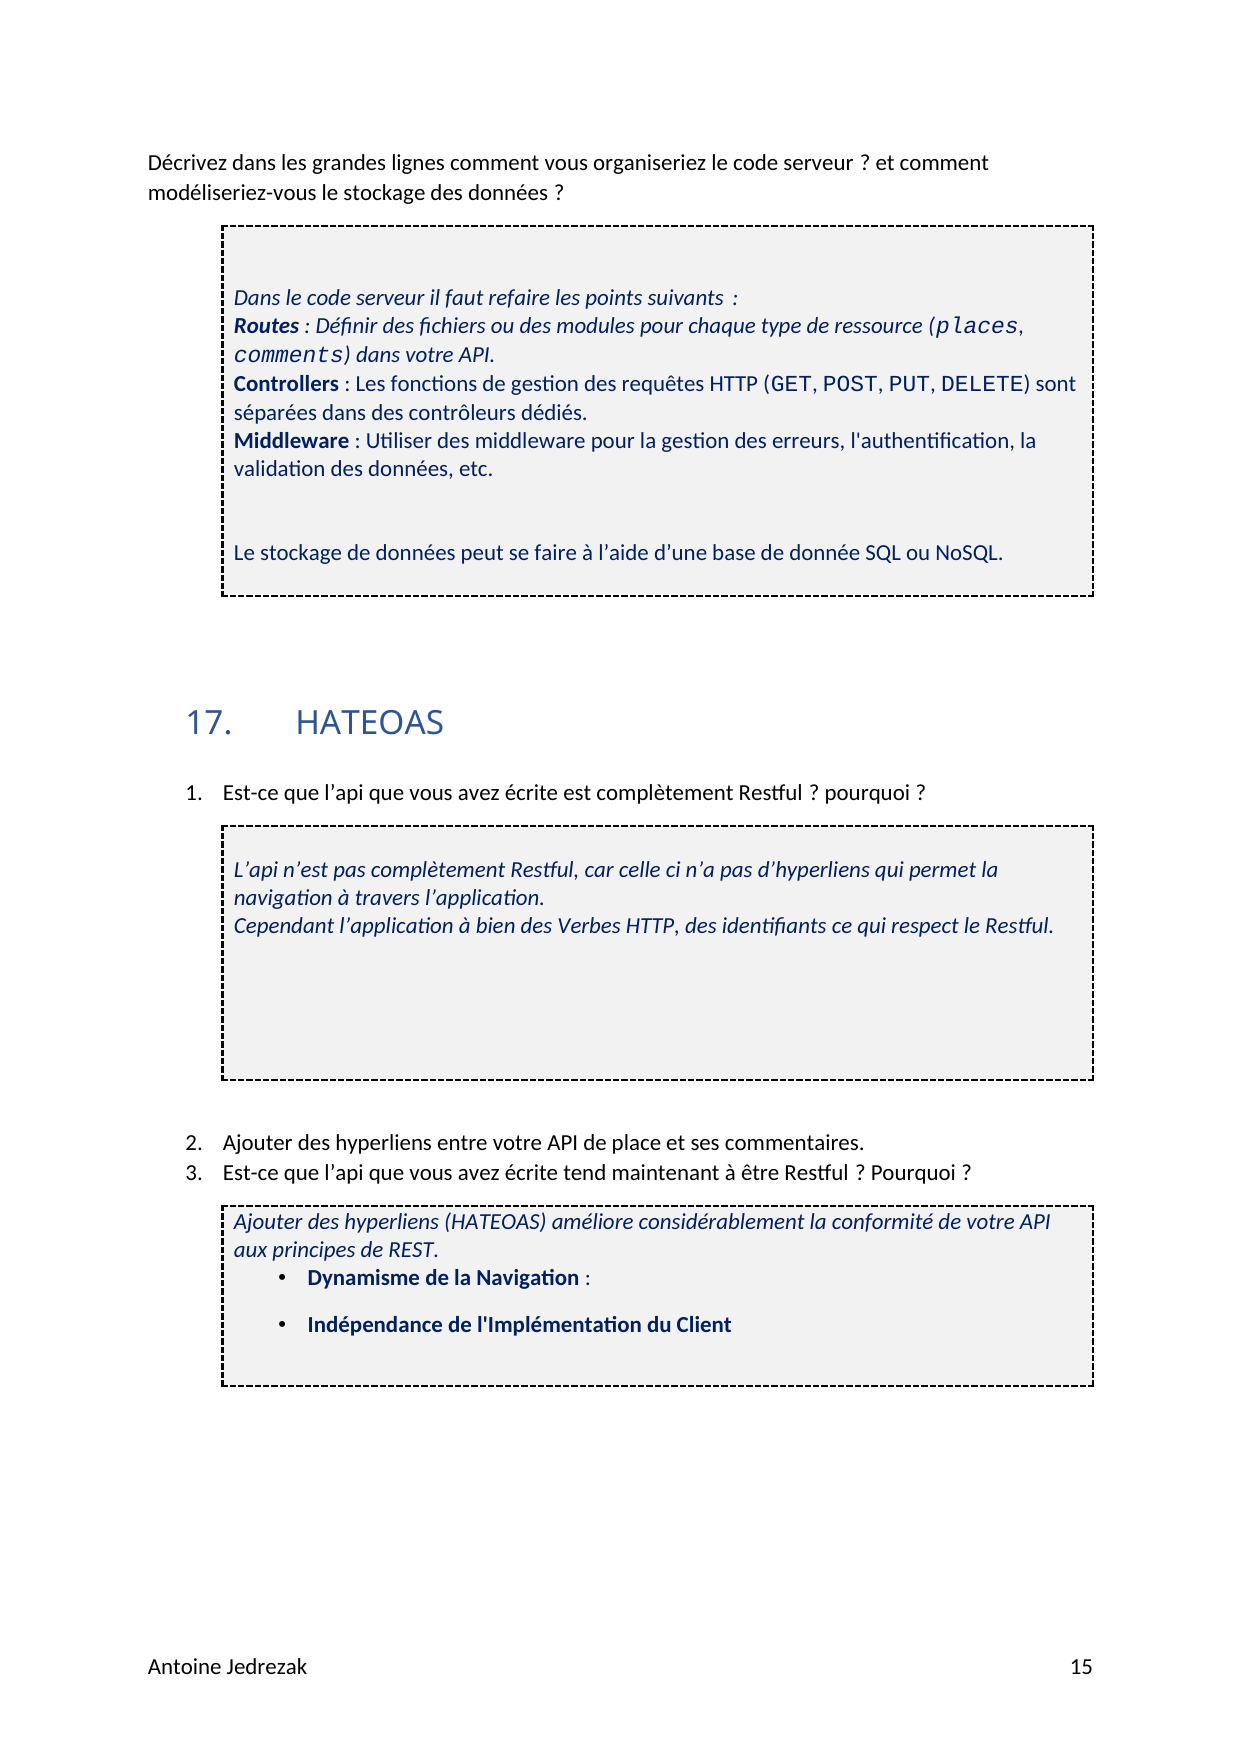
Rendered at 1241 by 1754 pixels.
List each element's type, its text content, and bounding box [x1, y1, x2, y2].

list Ajouter des hyperliens entre votre API de place et ses commentaires. [185, 1128, 1093, 1156]
table_header L’api n’est pas complètement Restful, car celle ci n’a pas d’hyperliens qui permet la navigation à travers l’application. Cependant l’application à bien des Verbes HTTP, des identifiants ce qui respect le Restful. [223, 825, 1093, 1079]
list Est-ce que l’api que vous avez écrite tend maintenant à être Restful ? Pourquoi ? [185, 1158, 1093, 1186]
subtitle HATEOAS [185, 699, 1093, 744]
table_header Dans le code serveur il faut refaire les points suivants : Routes : Définir des fichiers ou des modules pour chaque type de ressource (places, comments) dans votre API. Controllers : Les fonctions de gestion des requêtes HTTP (GET, POST, PUT, DELETE) sont séparées dans des contrôleurs dédiés. Middleware : Utiliser des middleware pour la gestion des erreurs, l'authentification, la validation des données, etc. Le stockage de données peut se faire à l’aide d’une base de donnée SQL ou NoSQL. [223, 225, 1093, 594]
table_header Ajouter des hyperliens (HATEOAS) améliore considérablement la conformité de votre API aux principes de REST. Dynamisme de la Navigation : Indépendance de l'Implémentation du Client [223, 1205, 1093, 1385]
list Est-ce que l’api que vous avez écrite est complètement Restful ? pourquoi ? [185, 778, 1093, 806]
text Décrivez dans les grandes lignes comment vous organiseriez le code serveur ? et comment modéliseriez-vous le stockage des données ? [148, 148, 1093, 206]
